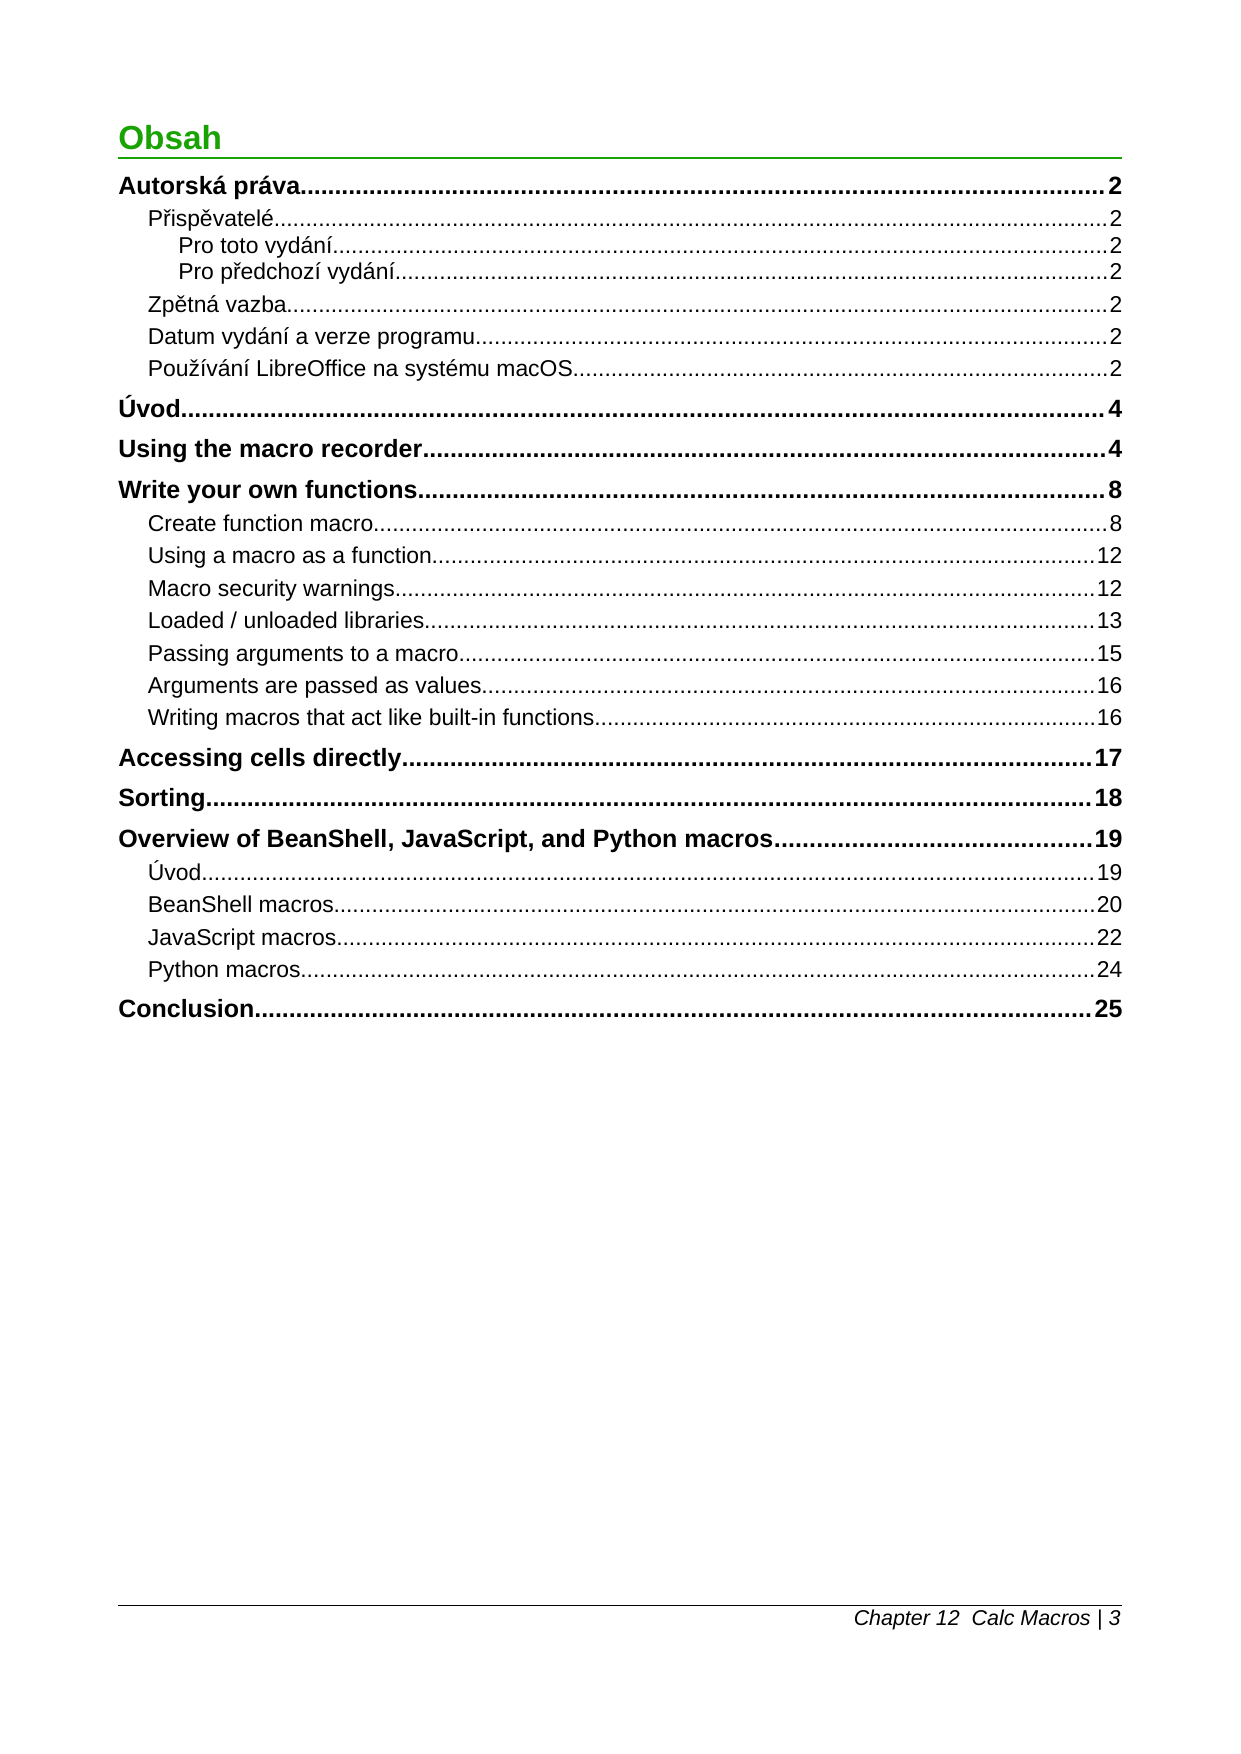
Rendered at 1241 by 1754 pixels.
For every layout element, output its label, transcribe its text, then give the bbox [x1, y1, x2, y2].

text Accessing cells directly 17 [118, 743, 1122, 771]
text Používání LibreOffice na systému macOS 2 [148, 355, 1122, 382]
text BeanShell macros 20 [148, 891, 1122, 918]
text Pro toto vydání 2 [178, 232, 1122, 258]
text Overview of BeanShell, JavaScript, and Python macros 19 [118, 824, 1122, 853]
text Python macros 24 [148, 956, 1122, 982]
text Conclusion 25 [118, 994, 1122, 1023]
text Pro předchozí vydání 2 [178, 258, 1122, 284]
text Datum vydání a verze programu 2 [148, 323, 1122, 349]
text Create function macro 8 [148, 510, 1122, 536]
text Úvod 19 [148, 859, 1122, 885]
text Passing arguments to a macro 15 [148, 639, 1122, 666]
subtitle Obsah [118, 118, 1122, 157]
text Autorská práva 2 [118, 171, 1122, 199]
text Using the macro recorder 4 [118, 434, 1122, 463]
text Write your own functions 8 [118, 475, 1122, 504]
text Loaded / unloaded libraries 13 [148, 607, 1122, 633]
text Using a macro as a function 12 [148, 542, 1122, 569]
text Arguments are passed as values 16 [148, 672, 1122, 698]
text Macro security warnings 12 [148, 575, 1122, 601]
text Writing macros that act like built-in functions 16 [148, 704, 1122, 731]
text Úvod 4 [118, 394, 1122, 422]
text JavaScript macros 22 [148, 924, 1122, 950]
text Sorting 18 [118, 783, 1122, 812]
text Zpětná vazba 2 [148, 291, 1122, 317]
text Přispěvatelé 2 [148, 205, 1122, 232]
